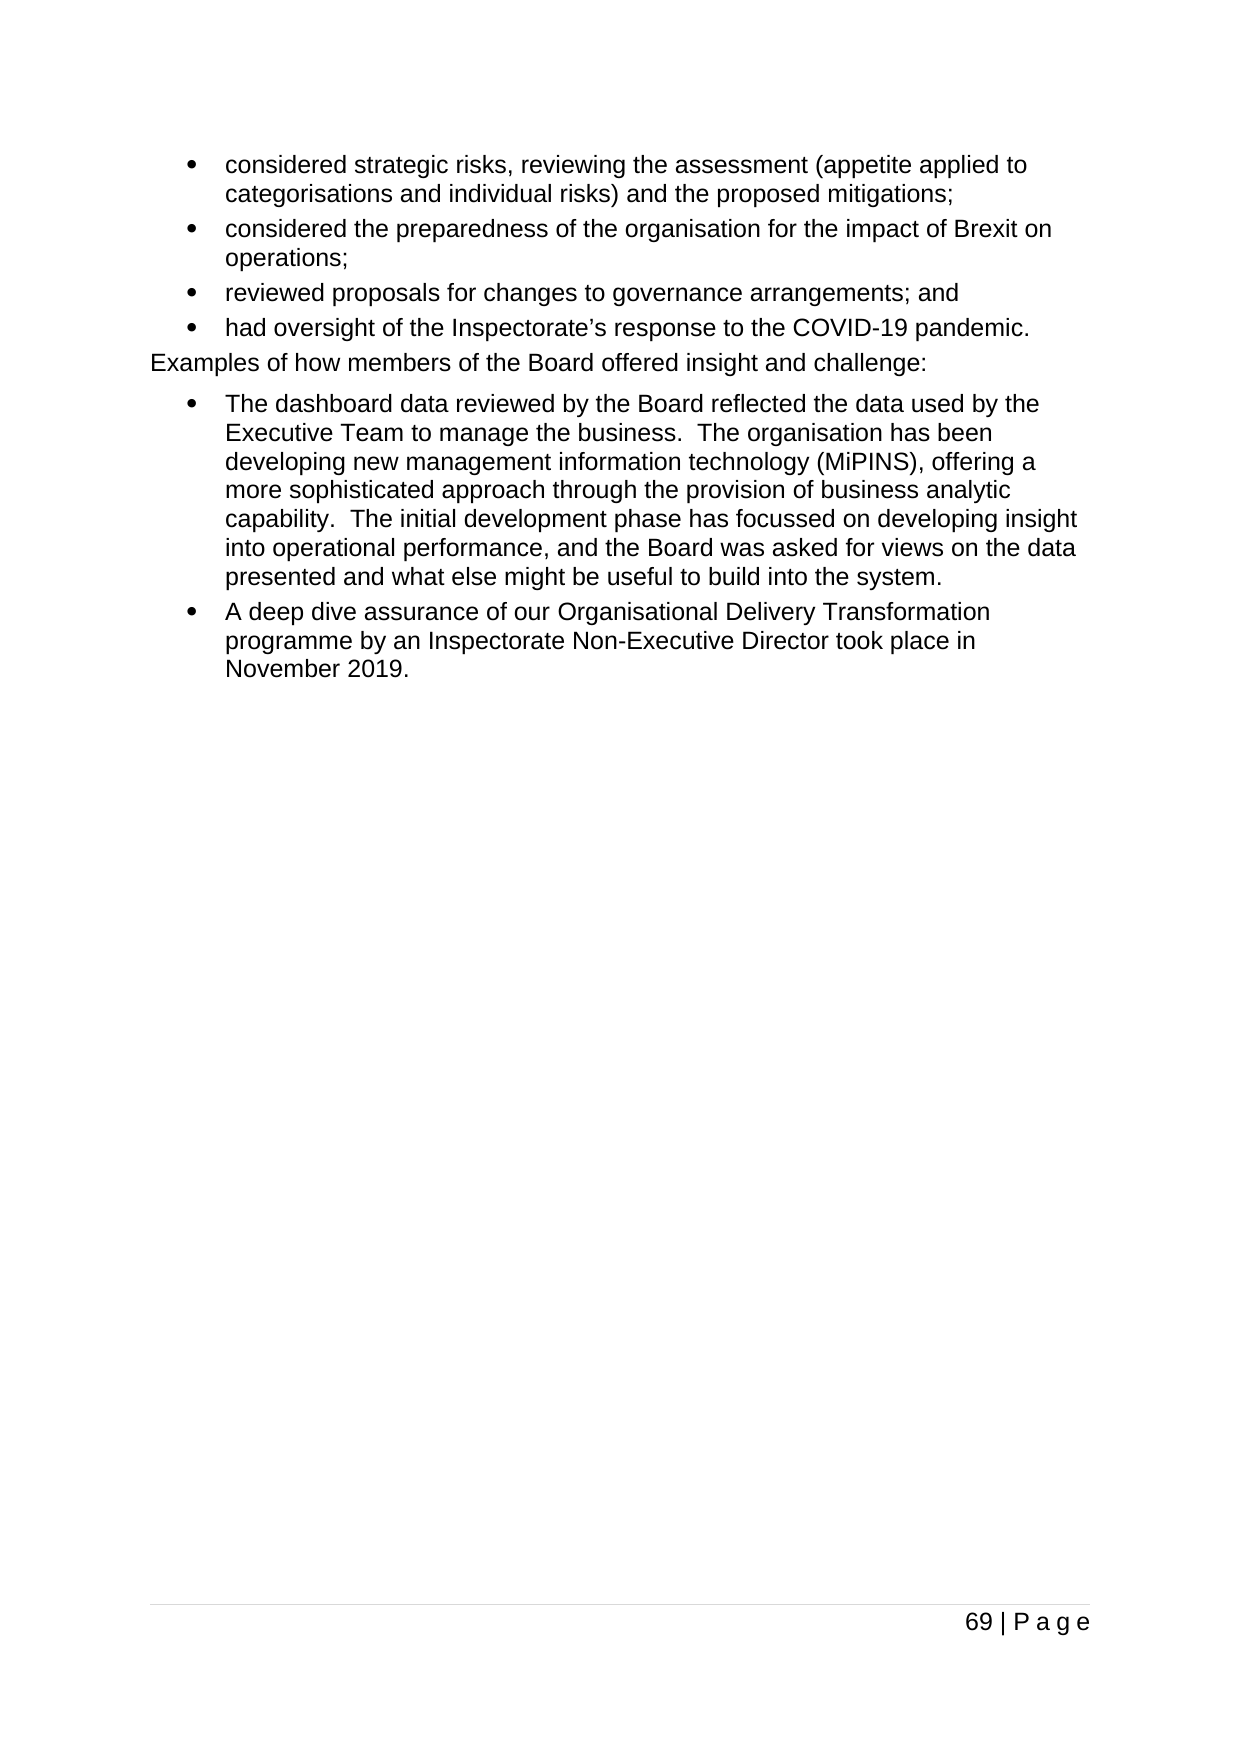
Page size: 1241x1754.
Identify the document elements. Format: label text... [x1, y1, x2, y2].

list considered the preparedness of the organisation for the impact of Brexit on operations; [187, 214, 1090, 271]
list considered strategic risks, reviewing the assessment (appetite applied to categorisations and individual risks) and the proposed mitigations; [187, 150, 1090, 208]
list reviewed proposals for changes to governance arrangements; and [187, 278, 1090, 307]
list A deep dive assurance of our Organisational Delivery Transformation programme by an Inspectorate Non-Executive Director took place in November 2019. [187, 597, 1090, 683]
list The dashboard data reviewed by the Board reflected the data used by the Executive Team to manage the business. The organisation has been developing new management information technology (MiPINS), offering a more sophisticated approach through the provision of business analytic capability. The initial development phase has focussed on developing insight into operational performance, and the Board was asked for views on the data presented and what else might be useful to build into the system. [187, 389, 1090, 591]
list had oversight of the Inspectorate’s response to the COVID-19 pandemic. [187, 313, 1090, 342]
text Examples of how members of the Board offered insight and challenge: [150, 348, 1090, 377]
